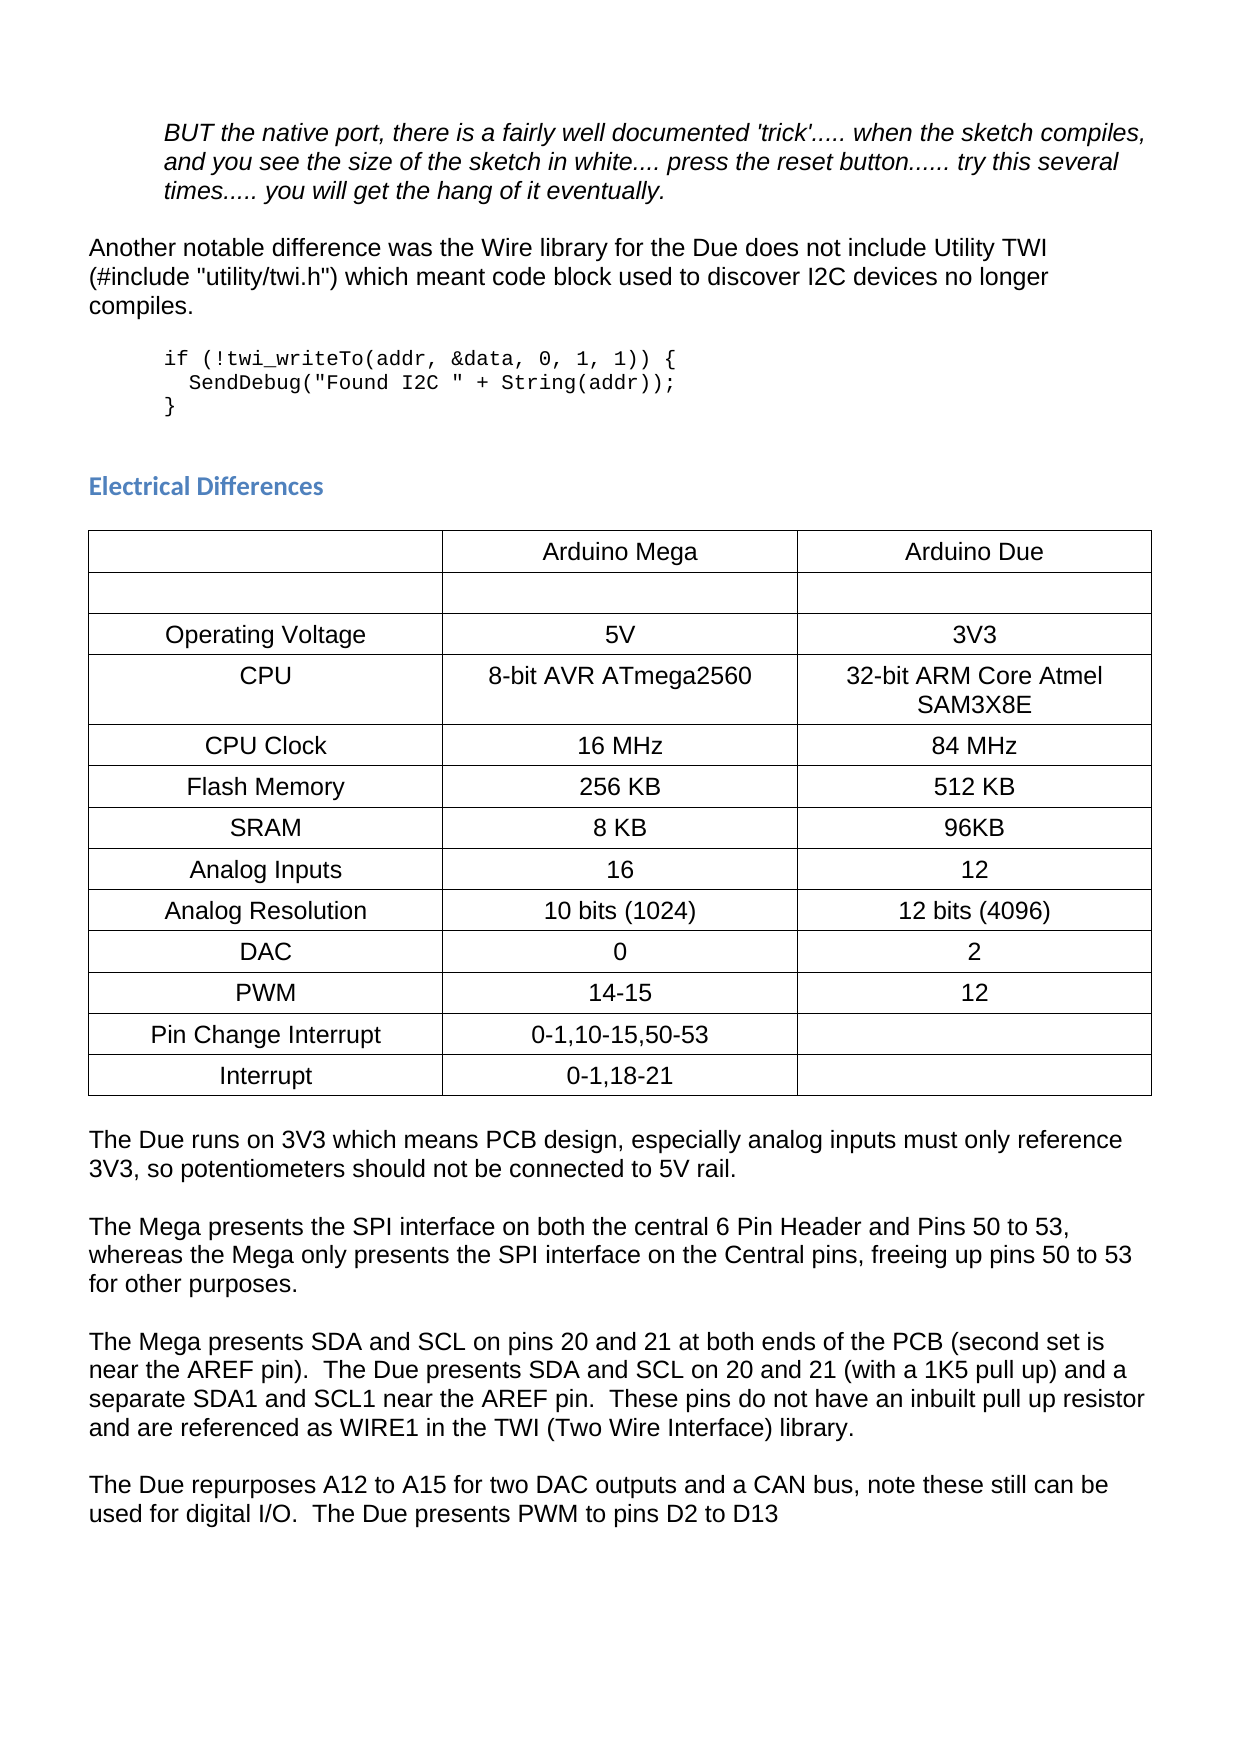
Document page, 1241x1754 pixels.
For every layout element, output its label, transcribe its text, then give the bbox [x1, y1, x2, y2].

table_cell Flash Memory [89, 766, 442, 807]
table_cell 5V [443, 614, 797, 654]
table_cell 10 bits (1024) [443, 890, 797, 930]
text The Mega presents SDA and SCL on pins 20 and 21 at both ends of the PCB (second set is near the AREF pin). The Due presents SDA and SCL on 20 and 21 (with a 1K5 pull up) and a separate SDA1 and SCL1 near the AREF pin. These pins do not have an inbuilt pull up resistor and are referenced as WIRE1 in the TWI (Two Wire Interface) library. [88, 1326, 1152, 1441]
table_cell 12 [798, 849, 1151, 889]
table_cell 14-15 [443, 973, 797, 1013]
table_cell [89, 573, 442, 613]
table_cell Operating Voltage [89, 614, 442, 654]
table_header Arduino Due [798, 531, 1151, 572]
text if (!twi_writeTo(addr, &data, 0, 1, 1)) { [88, 348, 1152, 372]
table_cell SRAM [89, 808, 442, 848]
table_cell 16 MHz [443, 725, 797, 765]
table_cell PWM [89, 973, 442, 1013]
text Another notable difference was the Wire library for the Due does not include Utility TWI (#include "utility/twi.h") which meant code block used to discover I2C devices no longer compiles. [88, 233, 1152, 319]
table_cell 256 KB [443, 766, 797, 807]
table_cell 8-bit AVR ATmega2560 [443, 655, 797, 724]
table_cell 0 [443, 931, 797, 972]
text SendDebug("Found I2C " + String(addr)); [88, 372, 1152, 395]
text The Due repurposes A12 to A15 for two DAC outputs and a CAN bus, note these still can be used for digital I/O. The Due presents PWM to pins D2 to D13 [88, 1470, 1152, 1528]
table_cell DAC [89, 931, 442, 972]
table_header Arduino Mega [443, 531, 797, 572]
table_cell [798, 1055, 1151, 1095]
text The Mega presents the SPI interface on both the central 6 Pin Header and Pins 50 to 53, whereas the Mega only presents the SPI interface on the Central pins, freeing up pins 50 to 53 for other purposes. [88, 1211, 1152, 1298]
table_cell [443, 573, 797, 613]
table_header [89, 531, 442, 572]
table_cell 3V3 [798, 614, 1151, 654]
table_cell 16 [443, 849, 797, 889]
subtitle Electrical Differences [88, 469, 1152, 502]
table_cell 12 bits (4096) [798, 890, 1151, 930]
text The Due runs on 3V3 which means PCB design, especially analog inputs must only reference 3V3, so potentiometers should not be connected to 5V rail. [88, 1125, 1152, 1183]
table_cell 32-bit ARM Core Atmel SAM3X8E [798, 655, 1151, 724]
table_cell Analog Inputs [89, 849, 442, 889]
table_cell 0-1,10-15,50-53 [443, 1014, 797, 1054]
table_cell CPU [89, 655, 442, 724]
table_cell Interrupt [89, 1055, 442, 1095]
table_cell 0-1,18-21 [443, 1055, 797, 1095]
table_cell 8 KB [443, 808, 797, 848]
text } [88, 395, 1152, 419]
table_cell CPU Clock [89, 725, 442, 765]
table_cell [798, 573, 1151, 613]
table_cell Pin Change Interrupt [89, 1014, 442, 1054]
table_cell 96KB [798, 808, 1151, 848]
table_cell 84 MHz [798, 725, 1151, 765]
table_cell Analog Resolution [89, 890, 442, 930]
table_cell [798, 1014, 1151, 1054]
table_cell 12 [798, 973, 1151, 1013]
text BUT the native port, there is a fairly well documented 'trick'..... when the sketch compiles, and you see the size of the sketch in white.... press the reset button...... try this several times..... you will get the hang of it eventually. [163, 118, 1152, 204]
table_cell 512 KB [798, 766, 1151, 807]
table_cell 2 [798, 931, 1151, 972]
